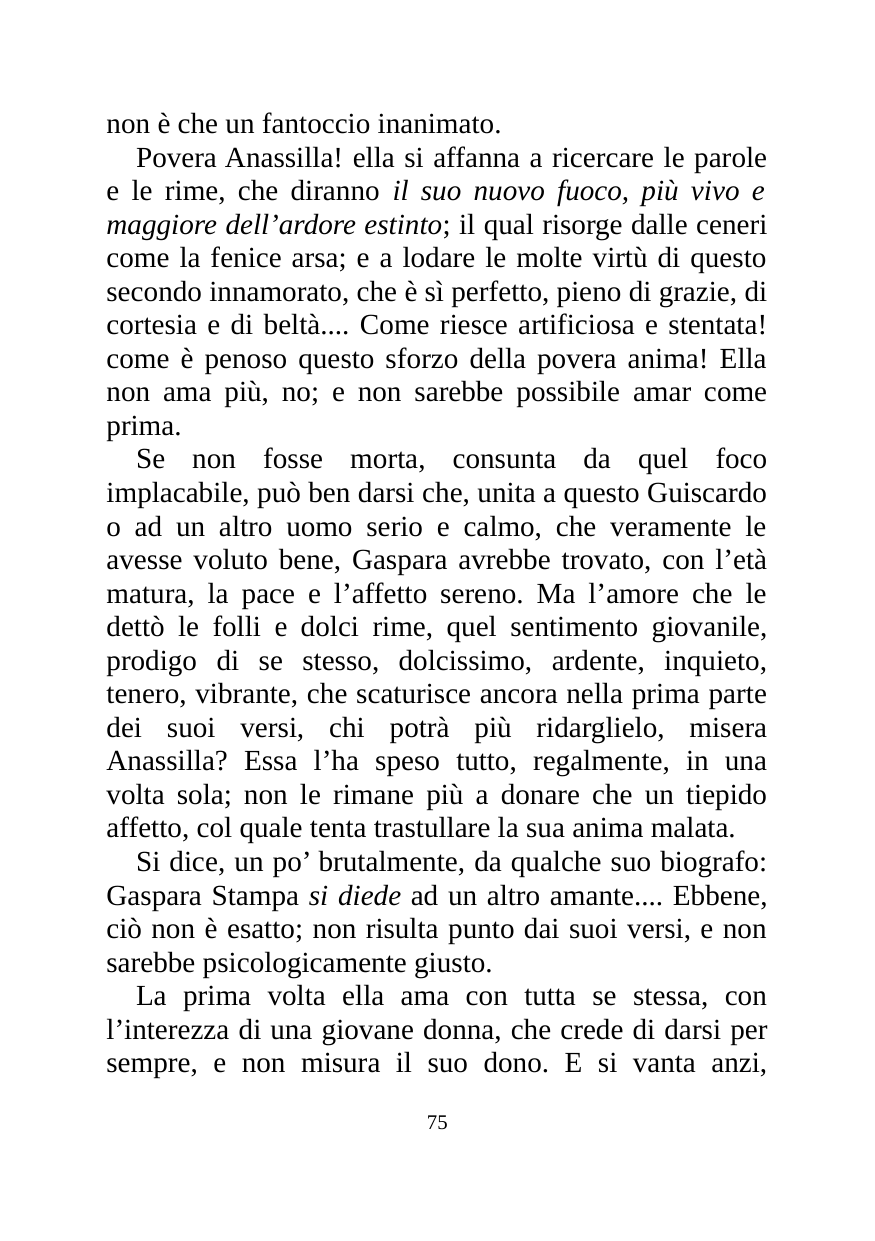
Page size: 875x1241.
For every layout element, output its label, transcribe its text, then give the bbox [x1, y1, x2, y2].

text non è che un fantoccio inanimato. [106, 106, 768, 140]
text Se non fosse morta, consunta da quel foco implacabile, può ben darsi che, unita a questo Guiscardo o ad un altro uomo serio e calmo, che veramente le avesse voluto bene, Gaspara avrebbe trovato, con l’età matura, la pace e l’affetto sereno. Ma l’amore che le dettò le folli e dolci rime, quel sentimento giovanile, prodigo di se stesso, dolcissimo, ardente, inquieto, tenero, vibrante, che scaturisce ancora nella prima parte dei suoi versi, chi potrà più ridarglielo, misera Anassilla? Essa l’ha speso tutto, regalmente, in una volta sola; non le rimane più a donare che un tiepido affetto, col quale tenta trastullare la sua anima malata. [106, 442, 768, 844]
text Povera Anassilla! ella si affanna a ricercare le parole e le rime, che diranno il suo nuovo fuoco, più vivo e maggiore dell’ardore estinto; il qual risorge dalle ceneri come la fenice arsa; e a lodare le molte virtù di questo secondo innamorato, che è sì perfetto, pieno di grazie, di cortesia e di beltà.... Come riesce artificiosa e stentata! come è penoso questo sforzo della povera anima! Ella non ama più, no; e non sarebbe possibile amar come prima. [106, 140, 768, 442]
text La prima volta ella ama con tutta se stessa, con l’interezza di una giovane donna, che crede di darsi per sempre, e non misura il suo dono. E si vanta anzi, [106, 978, 768, 1079]
text Si dice, un po’ brutalmente, da qualche suo biografo: Gaspara Stampa si diede ad un altro amante.... Ebbene, ciò non è esatto; non risulta punto dai suoi versi, e non sarebbe psicologicamente giusto. [106, 844, 768, 978]
